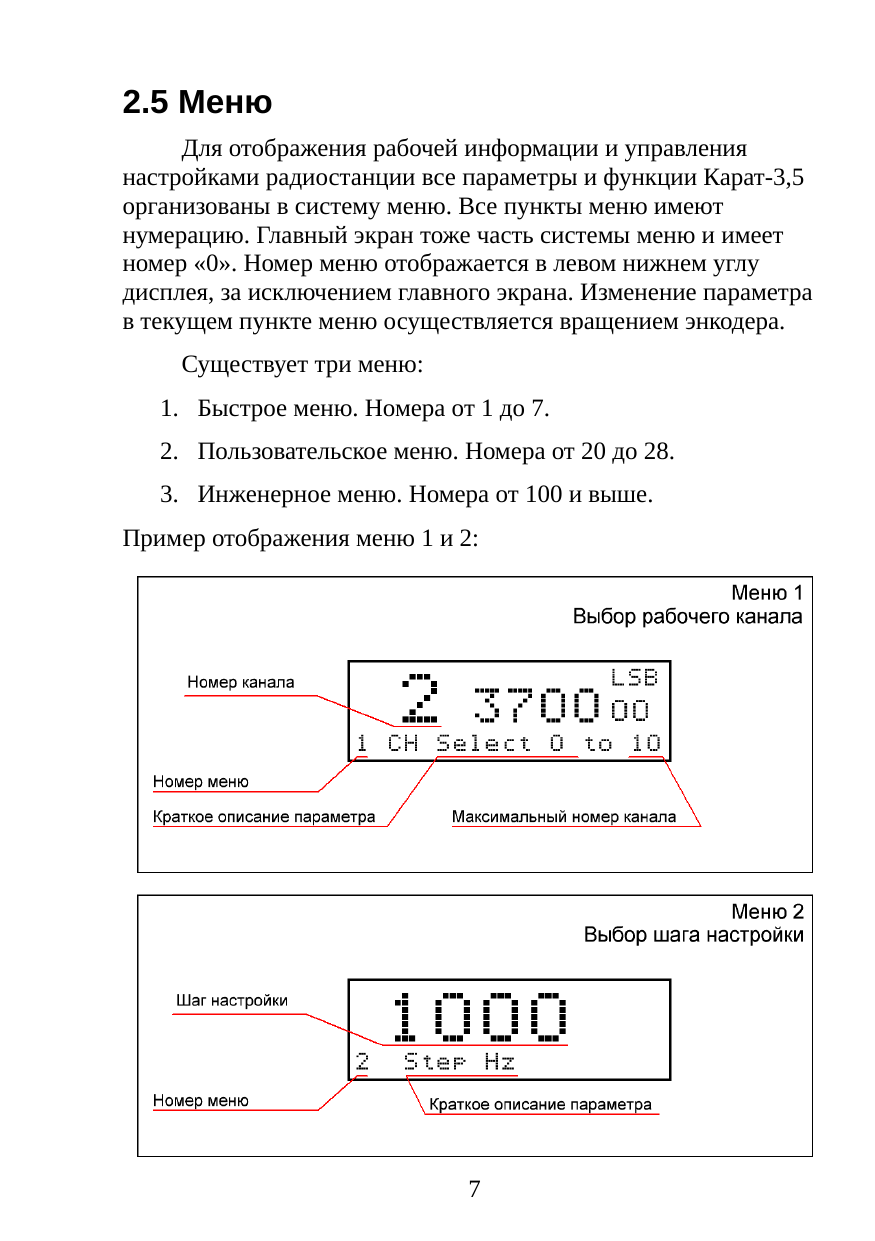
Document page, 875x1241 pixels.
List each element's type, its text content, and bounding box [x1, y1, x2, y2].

list Быстрое меню. Номера от 1 до 7. [160, 393, 826, 421]
picture [122, 562, 827, 1171]
text Пример отображения меню 1 и 2: [122, 523, 826, 551]
list Пользовательское меню. Номера от 20 до 28. [160, 436, 826, 465]
text Существует три меню: [122, 349, 826, 378]
subtitle 2.5 Меню [122, 83, 826, 121]
list Инженерное меню. Номера от 100 и выше. [160, 479, 826, 508]
text Для отображения рабочей информации и управления настройками радиостанции все параметры и функции Карат-3,5 организованы в систему меню. Все пункты меню имеют нумерацию. Главный экран тоже часть системы меню и имеет номер «0». Номер меню отображается в левом нижнем углу дисплея, за исключением главного экрана. Изменение параметра в текущем пункте меню осуществляется вращением энкодера. [122, 133, 826, 335]
